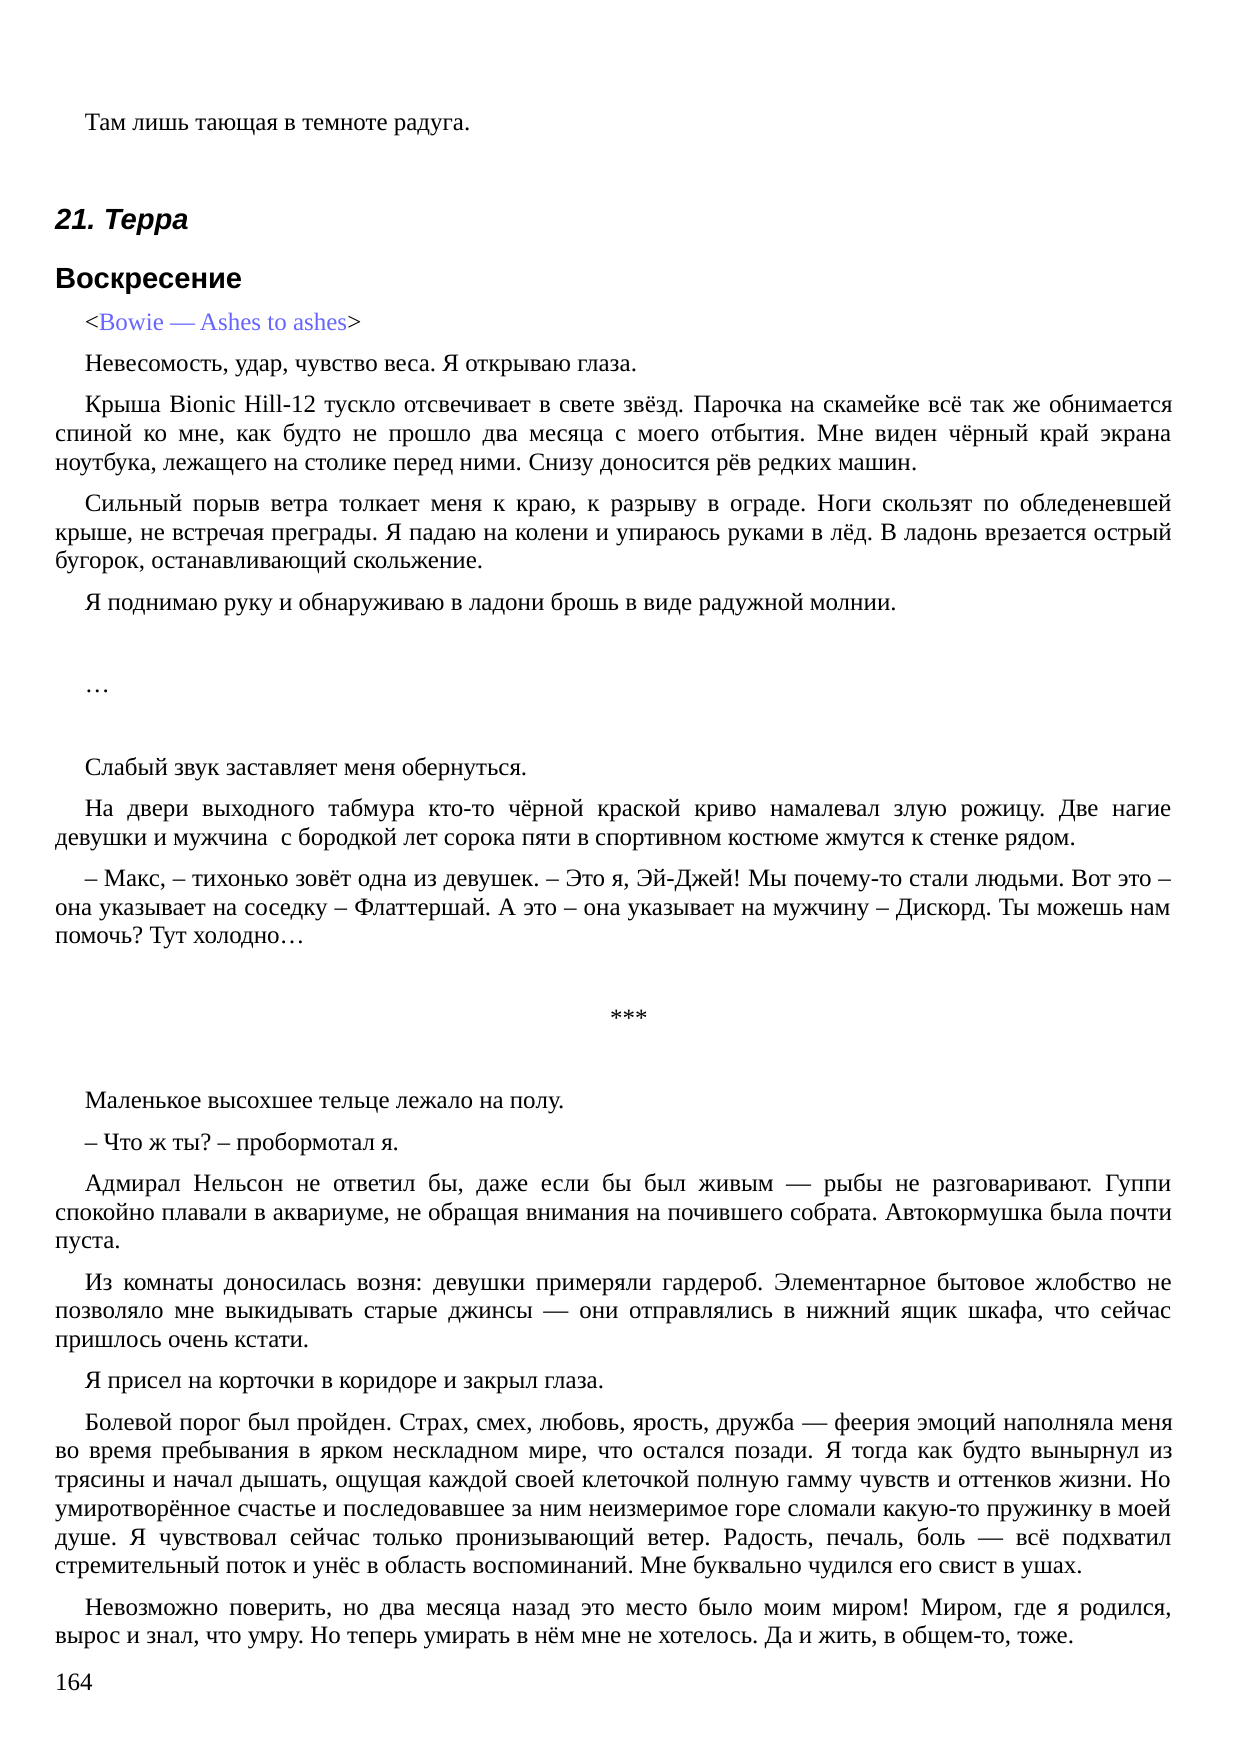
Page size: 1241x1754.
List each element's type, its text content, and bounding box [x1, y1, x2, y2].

text Невесомость, удар, чувство веса. Я открываю глаза. [55, 348, 1173, 377]
text Я присел на корточки в коридоре и закрыл глаза. [55, 1366, 1173, 1394]
text Маленькое высохшее тельце лежало на полу. [55, 1086, 1173, 1114]
text Адмирал Нельсон не ответил бы, даже если бы был живым — рыбы не разговаривают. Гуппи спокойно плавали в аквариуме, не обращая внимания на почившего собрата. Автокормушка была почти пуста. [55, 1168, 1173, 1254]
text На двери выходного табмура кто-то чёрной краской криво намалевал злую рожицу. Две нагие девушки и мужчина с бородкой лет сорока пяти в спортивном костюме жмутся к стенке рядом. [55, 793, 1173, 851]
text Я поднимаю руку и обнаруживаю в ладони брошь в виде радужной молнии. [55, 587, 1173, 616]
text *** [55, 1003, 1173, 1032]
text <Bowie — Ashes to ashes> [55, 307, 1173, 336]
text Болевой порог был пройден. Страх, смех, любовь, ярость, дружба — феерия эмоций наполняла меня во время пребывания в ярком нескладном мире, что остался позади. Я тогда как будто вынырнул из трясины и начал дышать, ощущая каждой своей клеточкой полную гамму чувств и оттенков жизни. Но умиротворённое счастье и последовавшее за ним неизмеримое горе сломали какую-то пружинку в моей душе. Я чувствовал сейчас только пронизывающий ветер. Радость, печаль, боль — всё подхватил стремительный поток и унёс в область воспоминаний. Мне буквально чудился его свист в ушах. [55, 1407, 1173, 1579]
text – Что ж ты? – пробормотал я. [55, 1127, 1173, 1156]
subtitle 21. Терра [55, 202, 1173, 236]
text Сильный порыв ветра толкает меня к краю, к разрыву в ограде. Ноги скользят по обледеневшей крыше, не встречая преграды. Я падаю на колени и упираюсь руками в лёд. В ладонь врезается острый бугорок, останавливающий скольжение. [55, 488, 1173, 574]
subtitle Воскресение [55, 261, 1173, 294]
text … [55, 669, 1173, 698]
text Невозможно поверить, но два месяца назад это место было моим миром! Миром, где я родился, вырос и знал, что умру. Но теперь умирать в нём мне не хотелось. Да и жить, в общем-то, тоже. [55, 1592, 1173, 1649]
text – Макс, – тихонько зовёт одна из девушек. – Это я, Эй-Джей! Мы почему-то стали людьми. Вот это – она указывает на соседку – Флаттершай. А это – она указывает на мужчину – Дискорд. Ты можешь нам помочь? Тут холодно… [55, 863, 1173, 949]
text Слабый звук заставляет меня обернуться. [55, 752, 1173, 781]
text Там лишь тающая в темноте радуга. [55, 107, 1173, 136]
text Крыша Bionic Hill-12 тускло отсвечивает в свете звёзд. Парочка на скамейке всё так же обнимается спиной ко мне, как будто не прошло два месяца с моего отбытия. Мне виден чёрный край экрана ноутбука, лежащего на столике перед ними. Снизу доносится рёв редких машин. [55, 389, 1173, 476]
text Из комнаты доносилась возня: девушки примеряли гардероб. Элементарное бытовое жлобство не позволяло мне выкидывать старые джинсы — они отправлялись в нижний ящик шкафа, что сейчас пришлось очень кстати. [55, 1267, 1173, 1353]
